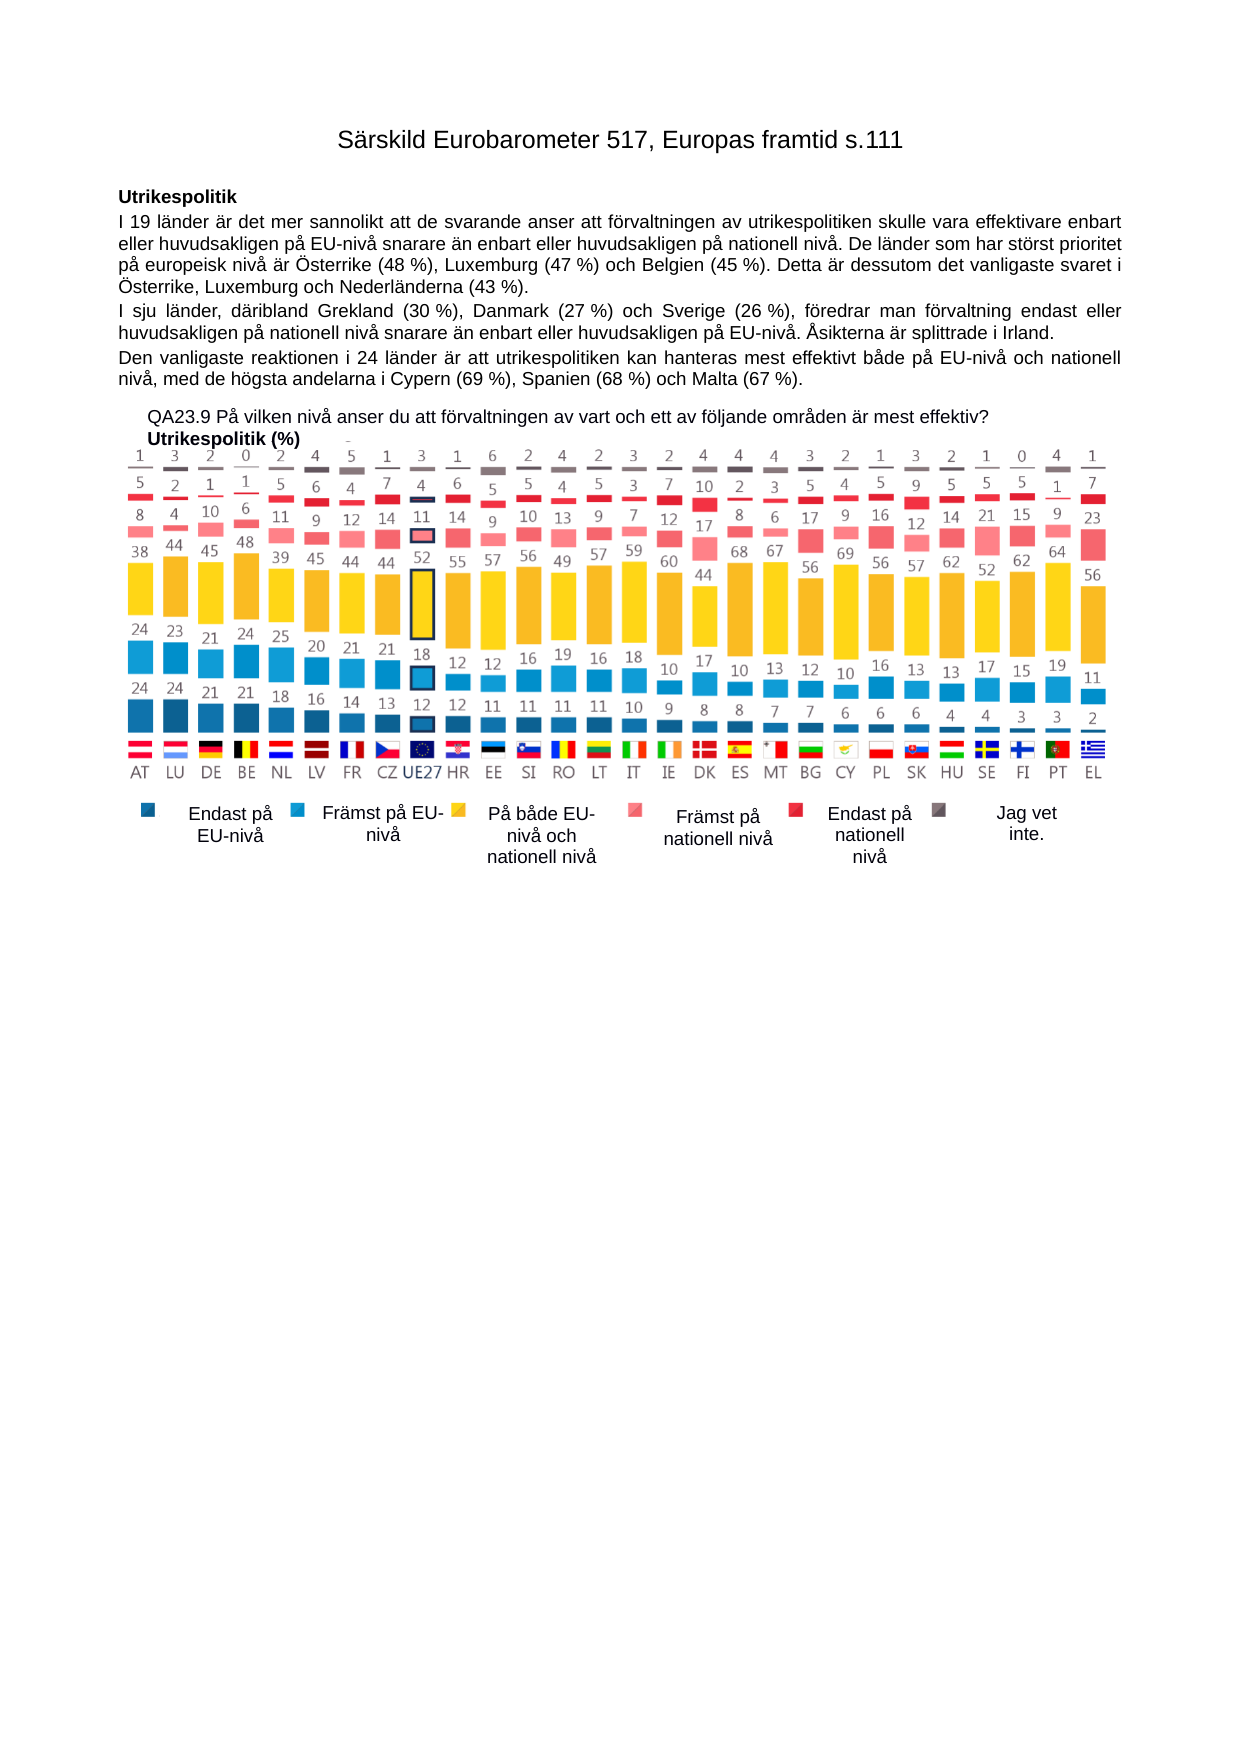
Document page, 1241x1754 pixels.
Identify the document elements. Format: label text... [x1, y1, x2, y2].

text I 19 länder är det mer sannolikt att de svarande anser att förvaltningen av utrikespolitiken skulle vara effektivare enbart eller huvudsakligen på EU-nivå snarare än enbart eller huvudsakligen på nationell nivå. De länder som har störst prioritet på europeisk nivå är Österrike (48 %), Luxemburg (47 %) och Belgien (45 %). Detta är dessutom det vanligaste svaret i Österrike, Luxemburg och Nederländerna (43 %). [118, 211, 1122, 297]
picture [118, 441, 1117, 782]
text Utrikespolitik [118, 186, 1122, 208]
text Den vanligaste reaktionen i 24 länder är att utrikespolitiken kan hanteras mest effektivt både på EU-nivå och nationell nivå, med de högsta andelarna i Cypern (69 %), Spanien (68 %) och Malta (67 %). [118, 347, 1122, 390]
picture [133, 787, 947, 838]
text I sju länder, däribland Grekland (30 %), Danmark (27 %) och Sverige (26 %), föredrar man förvaltning endast eller huvudsakligen på nationell nivå snarare än enbart eller huvudsakligen på EU-nivå. Åsikterna är splittrade i Irland. [118, 300, 1122, 343]
